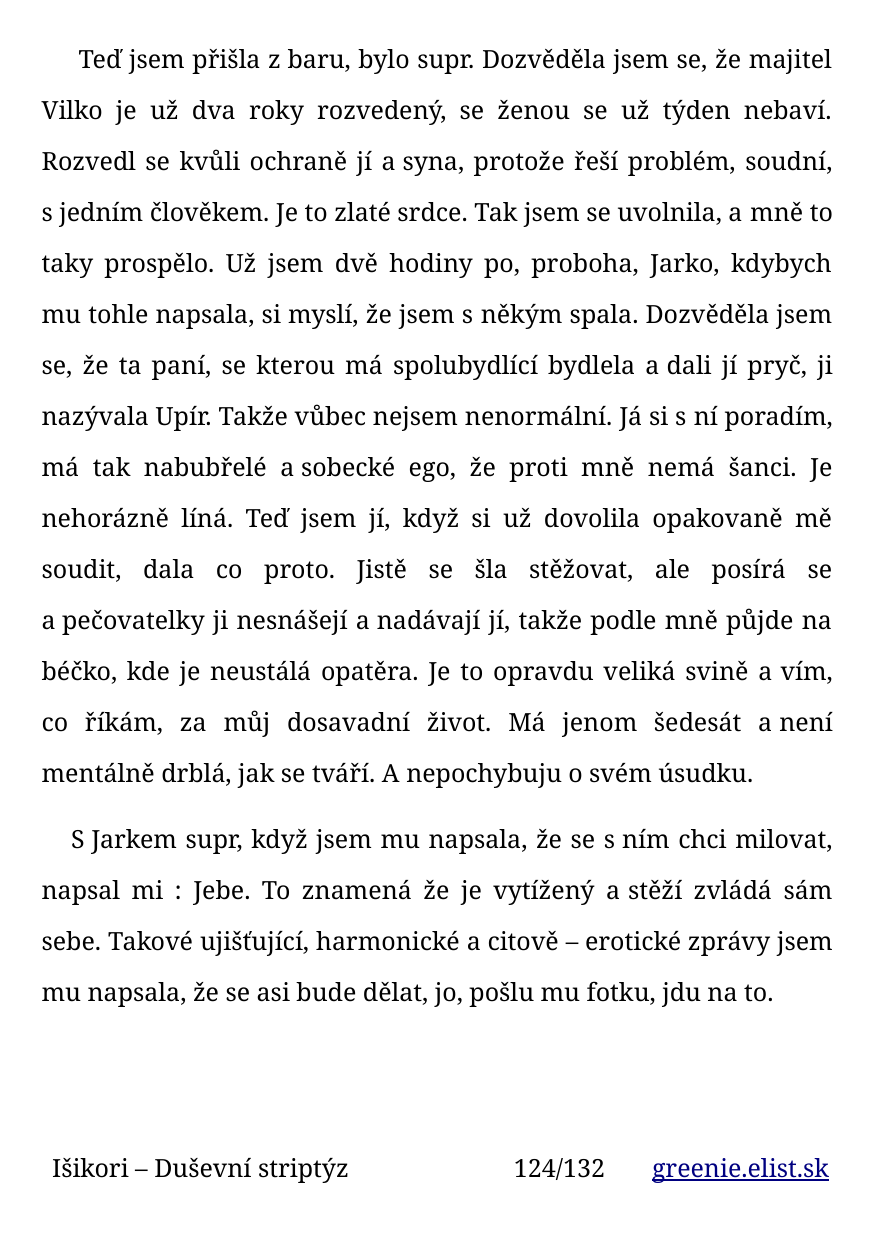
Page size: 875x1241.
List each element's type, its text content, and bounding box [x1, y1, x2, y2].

text S Jarkem supr, když jsem mu napsala, že se s ním chci milovat, napsal mi : Jebe. To znamená že je vytížený a stěží zvládá sám sebe. Takové ujišťující, harmonické a citově – erotické zprávy jsem mu napsala, že se asi bude dělat, jo, pošlu mu fotku, jdu na to. [41, 822, 833, 1009]
text Teď jsem přišla z baru, bylo supr. Dozvěděla jsem se, že majitel Vilko je už dva roky rozvedený, se ženou se už týden nebaví. Rozvedl se kvůli ochraně jí a syna, protože řeší problém, soudní, s jedním člověkem. Je to zlaté srdce. Tak jsem se uvolnila, a mně to taky prospělo. Už jsem dvě hodiny po, proboha, Jarko, kdybych mu tohle napsala, si myslí, že jsem s někým spala. Dozvěděla jsem se, že ta paní, se kterou má spolubydlící bydlela a dali jí pryč, ji nazývala Upír. Takže vůbec nejsem nenormální. Já si s ní poradím, má tak nabubřelé a sobecké ego, že proti mně nemá šanci. Je nehorázně líná. Teď jsem jí, když si už dovolila opakovaně mě soudit, dala co proto. Jistě se šla stěžovat, ale posírá se a pečovatelky ji nesnášejí a nadávají jí, takže podle mně půjde na béčko, kde je neustálá opatěra. Je to opravdu veliká svině a vím, co říkám, za můj dosavadní život. Má jenom šedesát a není mentálně drblá, jak se tváří. A nepochybuju o svém úsudku. [41, 41, 833, 790]
